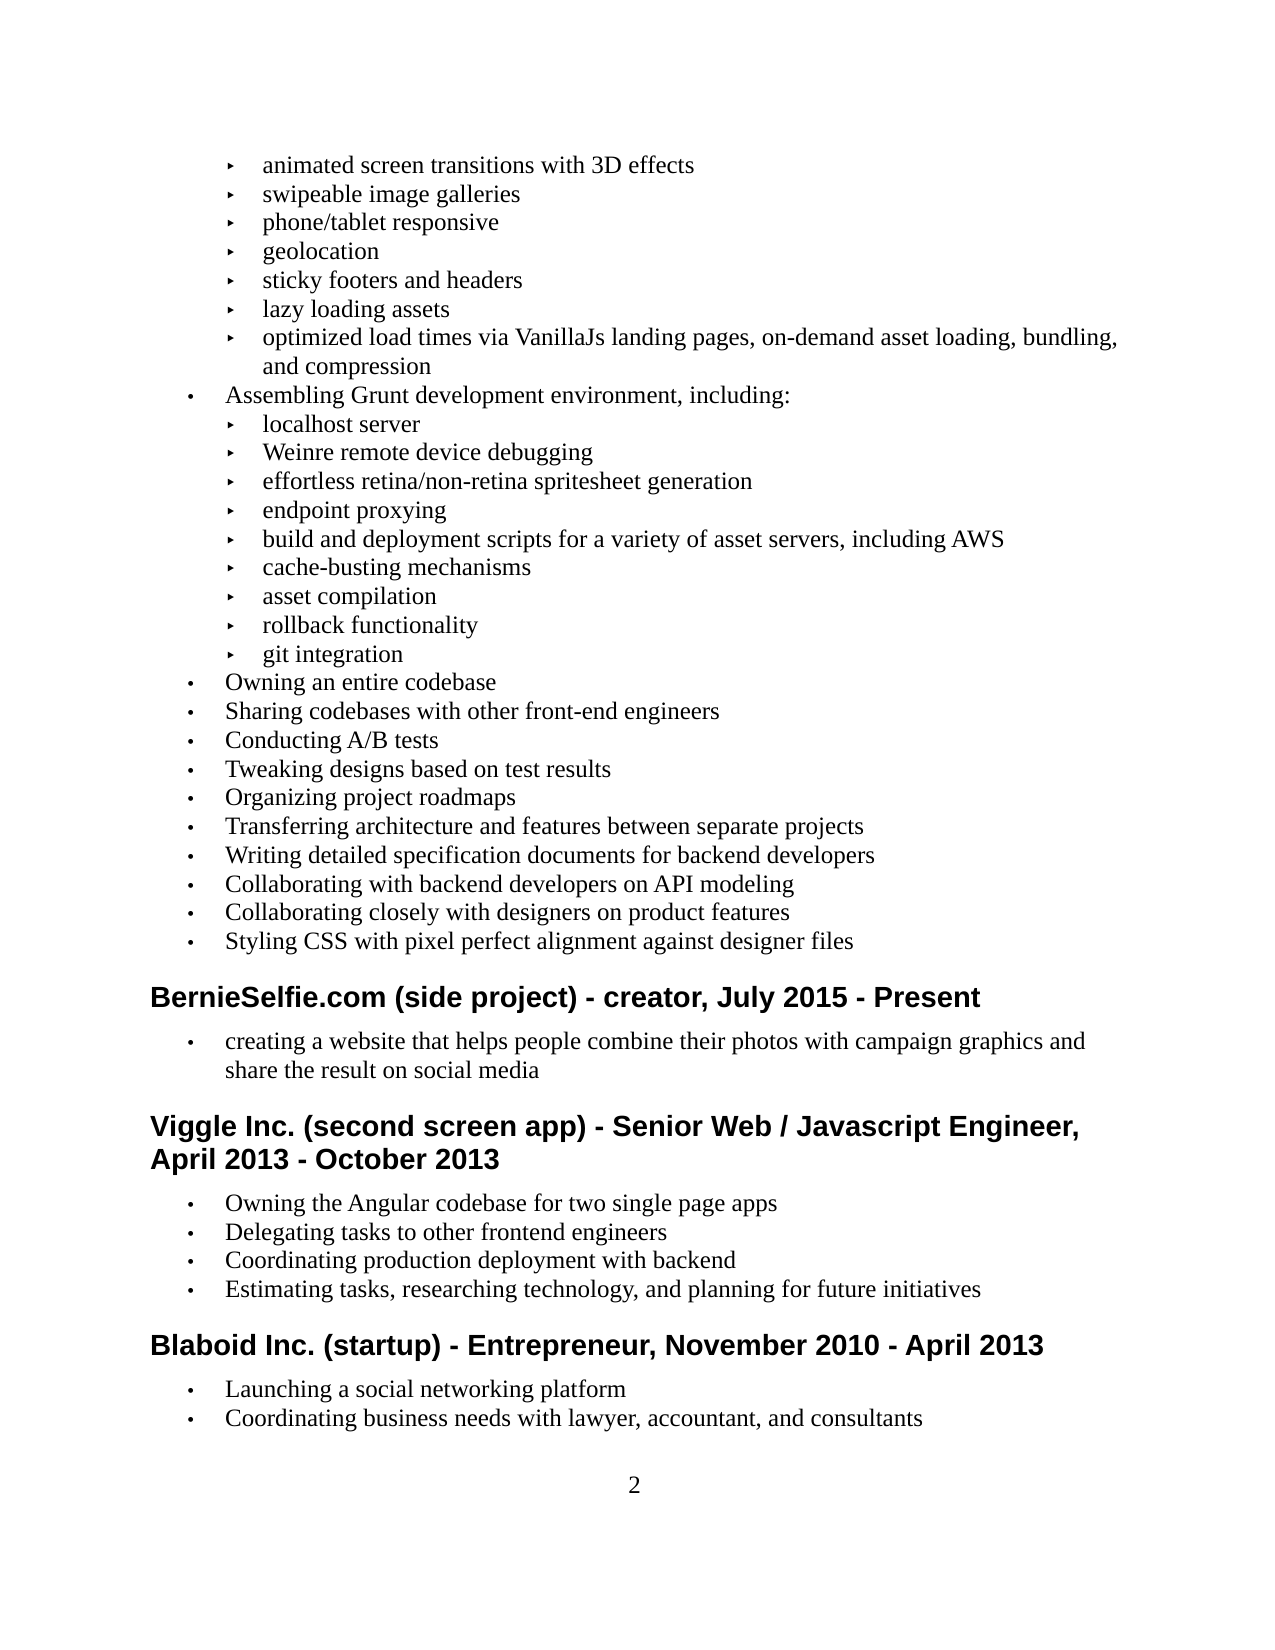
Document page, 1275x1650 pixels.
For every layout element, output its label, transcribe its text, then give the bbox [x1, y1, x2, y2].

list rollback functionality [225, 610, 1125, 639]
list Assembling Grunt development environment, including: [187, 380, 1125, 409]
list localhost server [225, 409, 1125, 437]
list swipeable image galleries [225, 179, 1125, 207]
subtitle Blaboid Inc. (startup) - Entrepreneur, November 2010 - April 2013 [150, 1328, 1125, 1362]
list effortless retina/non-retina spritesheet generation [225, 466, 1125, 495]
list Delegating tasks to other frontend engineers [187, 1217, 1125, 1246]
list Tweaking designs based on test results [187, 754, 1125, 782]
list Writing detailed specification documents for backend developers [187, 840, 1125, 869]
list Collaborating with backend developers on API modeling [187, 869, 1125, 897]
list creating a website that helps people combine their photos with campaign graphics and share the result on social media [187, 1026, 1125, 1083]
list Estimating tasks, researching technology, and planning for future initiatives [187, 1274, 1125, 1303]
list optimized load times via VanillaJs landing pages, on-demand asset loading, bundling, and compression [225, 322, 1125, 380]
list Owning the Angular codebase for two single page apps [187, 1188, 1125, 1217]
list phone/tablet responsive [225, 207, 1125, 236]
list Sharing codebases with other front-end engineers [187, 696, 1125, 725]
list Conducting A/B tests [187, 725, 1125, 754]
list Transferring architecture and features between separate projects [187, 811, 1125, 840]
list endpoint proxying [225, 495, 1125, 524]
list Collaborating closely with designers on product features [187, 897, 1125, 926]
list animated screen transitions with 3D effects [225, 150, 1125, 179]
list sticky footers and headers [225, 265, 1125, 294]
list Weinre remote device debugging [225, 437, 1125, 466]
list Launching a social networking platform [187, 1374, 1125, 1403]
list build and deployment scripts for a variety of asset servers, including AWS [225, 524, 1125, 552]
subtitle BernieSelfie.com (side project) - creator, July 2015 - Present [150, 980, 1125, 1013]
list Owning an entire codebase [187, 667, 1125, 696]
list Styling CSS with pixel perfect alignment against designer files [187, 926, 1125, 955]
list asset compilation [225, 581, 1125, 610]
list cache-busting mechanisms [225, 552, 1125, 581]
subtitle Viggle Inc. (second screen app) - Senior Web / Javascript Engineer, April 2013 - October 2013 [150, 1108, 1125, 1176]
list lazy loading assets [225, 294, 1125, 322]
list git integration [225, 639, 1125, 667]
list Coordinating production deployment with backend [187, 1246, 1125, 1274]
list geolocation [225, 236, 1125, 265]
list Coordinating business needs with lawyer, accountant, and consultants [187, 1403, 1125, 1432]
list Organizing project roadmaps [187, 782, 1125, 811]
